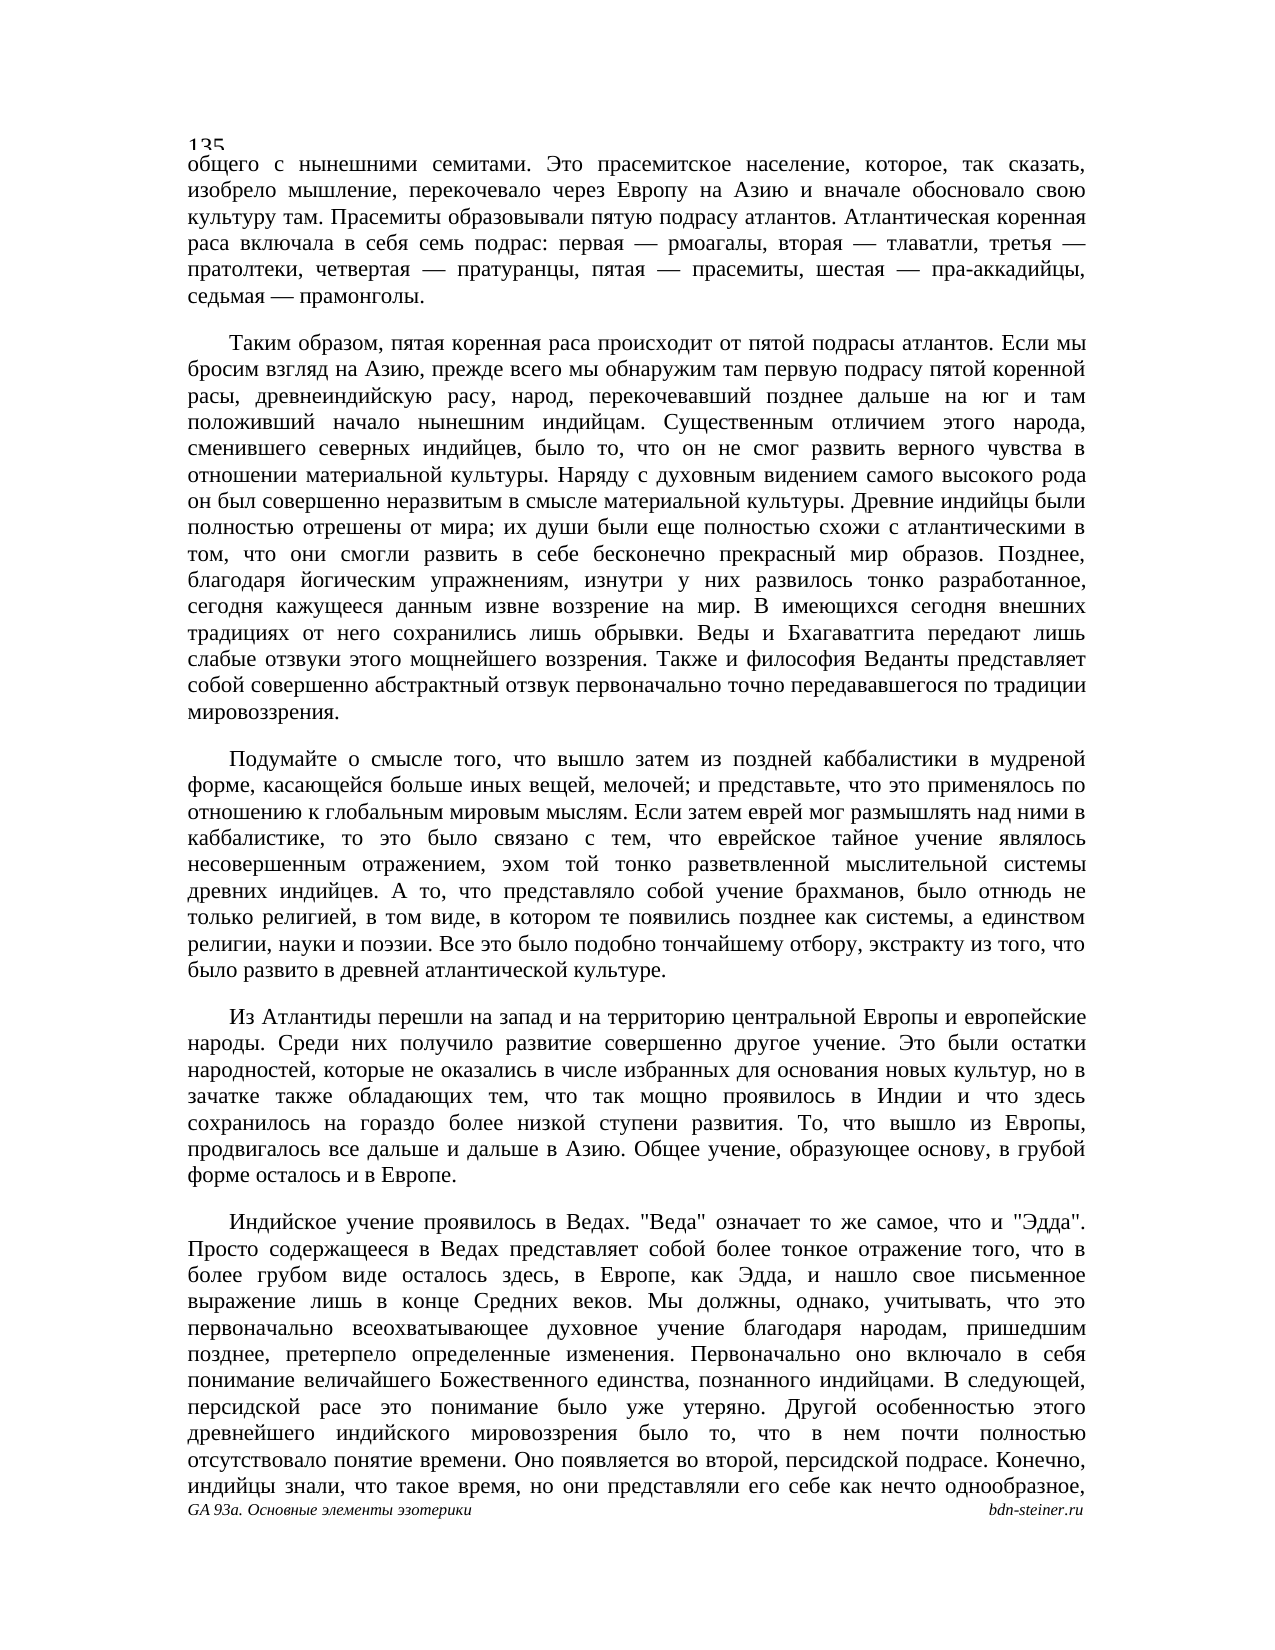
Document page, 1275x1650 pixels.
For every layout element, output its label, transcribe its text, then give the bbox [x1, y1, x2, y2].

text Индийское учение проявилось в Ведах. "Веда" означает то же самое, что и "Эдда". Просто содержащееся в Ведах представляет собой более тонкое отражение того, что в более грубом виде осталось здесь, в Европе, как Эдда, и нашло свое письменное выражение лишь в конце Средних веков. Мы должны, однако, учитывать, что это первоначально всеохватывающее духовное учение благодаря народам, пришедшим позднее, претерпело определенные изменения. Первоначально оно включало в себя понимание величайшего Божественного единства, познанного индийцами. В следующей, персидской расе это понимание было уже утеряно. Другой особенностью этого древнейшего индийского мировоззрения было то, что в нем почти полностью отсутствовало понятие времени. Оно появляется во второй, персидской подрасе. Конечно, индийцы знали, что такое время, но они представляли его себе как нечто однообразное, [187, 1208, 1087, 1498]
text общего с нынешними семитами. Это прасемитское население, которое, так сказать, изобрело мышление, перекочевало через Европу на Азию и вначале обосновало свою культуру там. Прасемиты образовывали пятую подрасу атлантов. Атлантическая коренная раса включала в себя семь подрас: первая — рмоагалы, вторая — тлаватли, третья — пратолтеки, четвертая — пратуранцы, пятая — прасемиты, шестая — пра-аккадийцы, седьмая — прамонголы. [187, 150, 1087, 308]
text Таким образом, пятая коренная раса происходит от пятой подрасы атлантов. Если мы бросим взгляд на Азию, прежде всего мы обнаружим там первую подрасу пятой коренной расы, древнеиндийскую расу, народ, перекочевавший позднее дальше на юг и там положивший начало нынешним индийцам. Существенным отличием этого народа, сменившего северных индийцев, было то, что он не смог развить верного чувства в отношении материальной культуры. Наряду с духовным видением самого высокого рода он был совершенно неразвитым в смысле материальной культуры. Древние индийцы были полностью отрешены от мира; их души были еще полностью схожи с атлантическими в том, что они смогли развить в себе бесконечно прекрасный мир образов. Позднее, благодаря йогическим упражнениям, изнутри у них развилось тонко разработанное, сегодня кажущееся данным извне воззрение на мир. В имеющихся сегодня внешних традициях от него сохранились лишь обрывки. Веды и Бхагаватгита передают лишь слабые отзвуки этого мощнейшего воззрения. Также и философия Веданты представляет собой совершенно абстрактный отзвук первоначально точно передававшегося по традиции мировоззрения. [187, 329, 1087, 724]
text Подумайте о смысле того, что вышло затем из поздней каббалистики в мудреной форме, касающейся больше иных вещей, мелочей; и представьте, что это применялось по отношению к глобальным мировым мыслям. Если затем еврей мог размышлять над ними в каббалистике, то это было связано с тем, что еврейское тайное учение являлось несовершенным отражением, эхом той тонко разветвленной мыслительной системы древних индийцев. А то, что представляло собой учение брахманов, было отнюдь не только религией, в том виде, в котором те появились позднее как системы, а единством религии, науки и поэзии. Все это было подобно тончайшему отбору, экстракту из того, что было развито в древней атлантической культуре. [187, 745, 1087, 982]
text Из Атлантиды перешли на запад и на территорию центральной Европы и европейские народы. Среди них получило развитие совершенно другое учение. Это были остатки народностей, которые не оказались в числе избранных для основания новых культур, но в зачатке также обладающих тем, что так мощно проявилось в Индии и что здесь сохранилось на гораздо более низкой ступени развития. То, что вышло из Европы, продвигалось все дальше и дальше в Азию. Общее учение, образующее основу, в грубой форме осталось и в Европе. [187, 1003, 1087, 1188]
